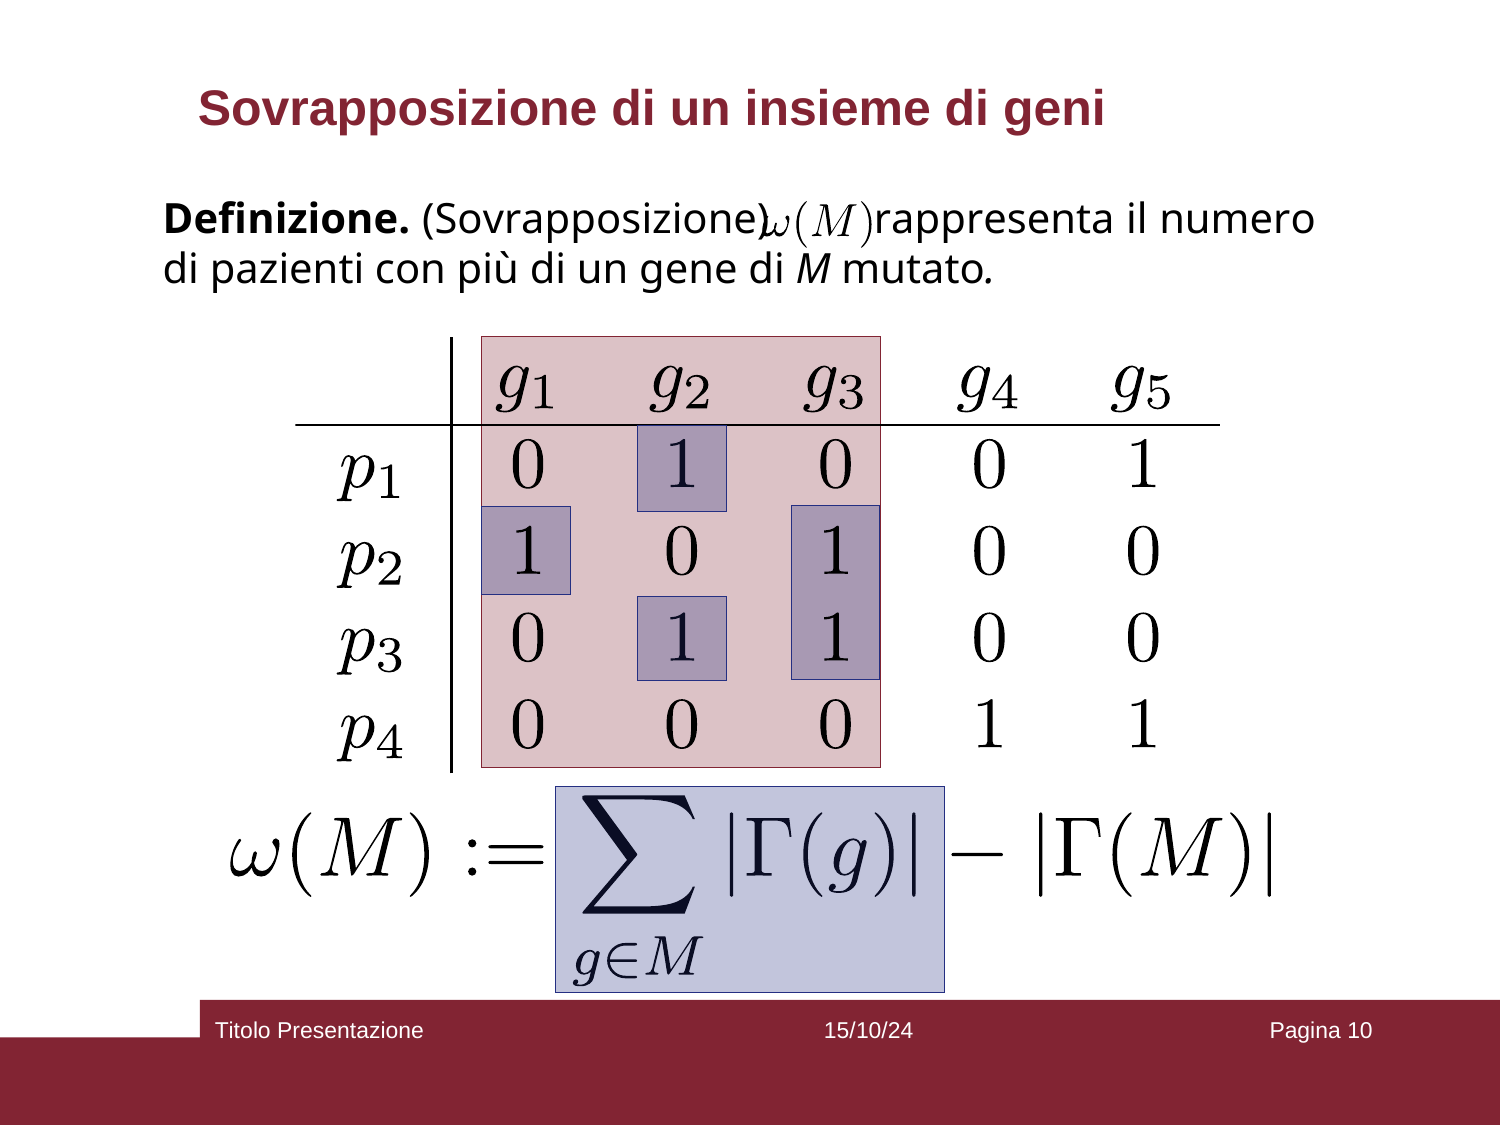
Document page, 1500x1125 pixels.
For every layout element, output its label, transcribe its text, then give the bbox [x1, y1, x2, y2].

picture [230, 795, 555, 987]
text_box Titolo Presentazione [199, 1008, 676, 1084]
picture [762, 191, 881, 257]
title Sovrapposizione di un insieme di geni [183, 67, 1400, 150]
picture [945, 795, 1271, 987]
text_box [637, 425, 727, 512]
text_box 15/10/24 [712, 1008, 1026, 1084]
text_box Pagina <number> [1074, 1008, 1388, 1084]
picture [295, 350, 1241, 780]
text_box [637, 596, 727, 681]
text_box Definizione. (Sovrapposizione) rappresenta il numero di pazienti con più di un gene di M mutato. [147, 184, 1359, 350]
text_box [555, 786, 945, 993]
